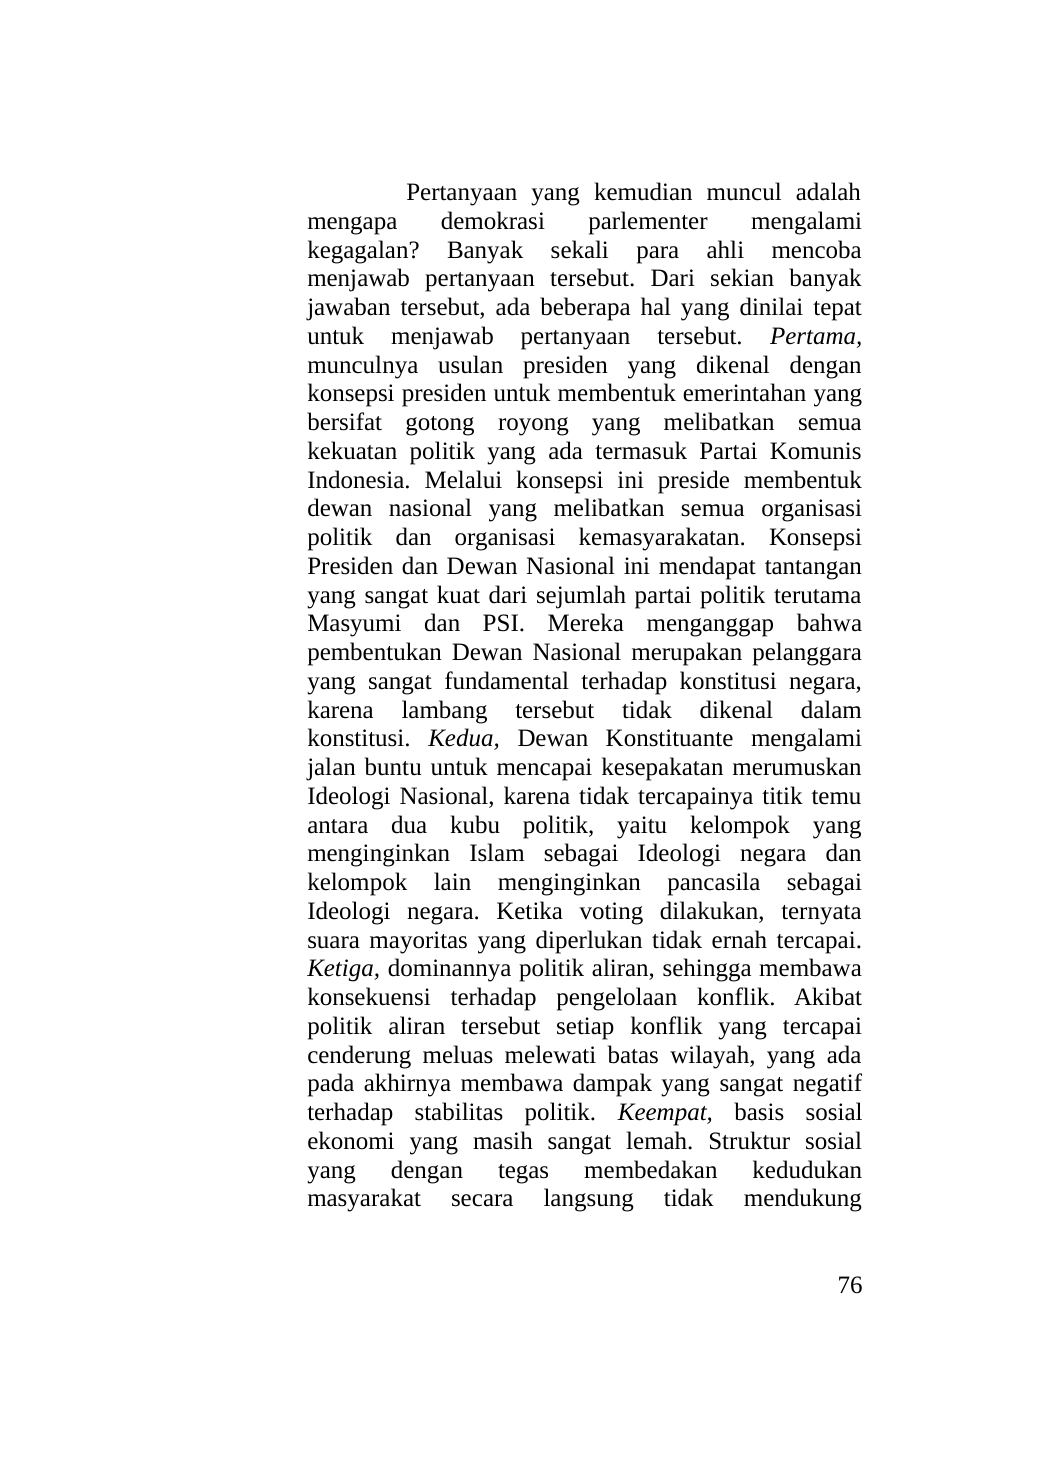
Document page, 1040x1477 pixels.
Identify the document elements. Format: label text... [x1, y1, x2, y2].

text Pertanyaan yang kemudian muncul adalah mengapa demokrasi parlementer mengalami kegagalan? Banyak sekali para ahli mencoba menjawab pertanyaan tersebut. Dari sekian banyak jawaban tersebut, ada beberapa hal yang dinilai tepat untuk menjawab pertanyaan tersebut. Pertama, munculnya usulan presiden yang dikenal dengan konsepsi presiden untuk membentuk emerintahan yang bersifat gotong royong yang melibatkan semua kekuatan politik yang ada termasuk Partai Komunis Indonesia. Melalui konsepsi ini preside membentuk dewan nasional yang melibatkan semua organisasi politik dan organisasi kemasyarakatan. Konsepsi Presiden dan Dewan Nasional ini mendapat tantangan yang sangat kuat dari sejumlah partai politik terutama Masyumi dan PSI. Mereka menganggap bahwa pembentukan Dewan Nasional merupakan pelanggara yang sangat fundamental terhadap konstitusi negara, karena lambang tersebut tidak dikenal dalam konstitusi. Kedua, Dewan Konstituante mengalami jalan buntu untuk mencapai kesepakatan merumuskan Ideologi Nasional, karena tidak tercapainya titik temu antara dua kubu politik, yaitu kelompok yang menginginkan Islam sebagai Ideologi negara dan kelompok lain menginginkan pancasila sebagai Ideologi negara. Ketika voting dilakukan, ternyata suara mayoritas yang diperlukan tidak ernah tercapai. Ketiga, dominannya politik aliran, sehingga membawa konsekuensi terhadap pengelolaan konflik. Akibat politik aliran tersebut setiap konflik yang tercapai cenderung meluas melewati batas wilayah, yang ada pada akhirnya membawa dampak yang sangat negatif terhadap stabilitas politik. Keempat, basis sosial ekonomi yang masih sangat lemah. Struktur sosial yang dengan tegas membedakan kedudukan masyarakat secara langsung tidak mendukung [307, 177, 862, 1212]
